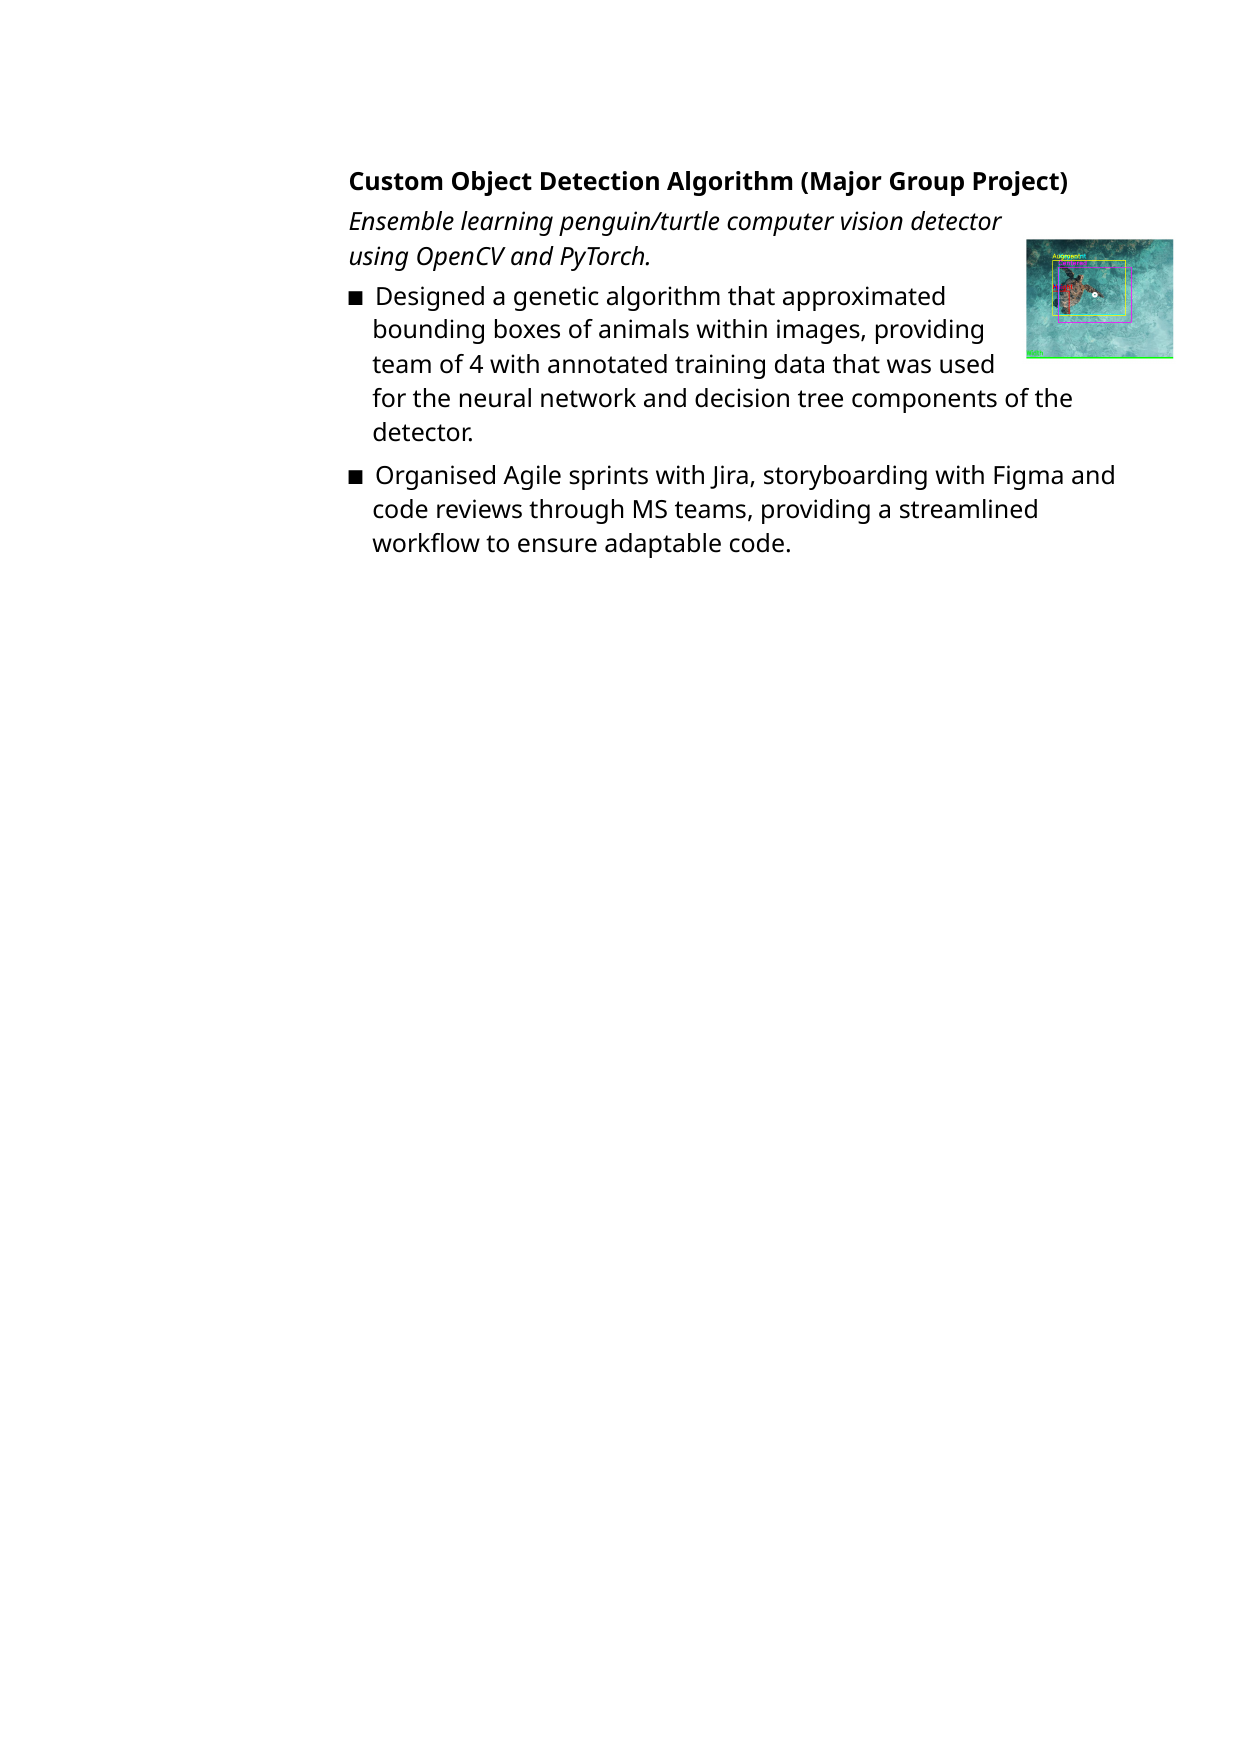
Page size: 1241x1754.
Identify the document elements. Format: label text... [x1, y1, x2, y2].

table_header Custom Object Detection Algorithm (Major Group Project) Ensemble learning penguin/turtle computer vision detector using OpenCV and PyTorch. Designed a genetic algorithm that approximated bounding boxes of animals within images, providing team of 4 with annotated training data that was used for the neural network and decision tree components of the detector. Organised Agile sprints with Jira, storyboarding with Figma and code reviews through MS teams, providing a streamlined workflow to ensure adaptable code. [348, 118, 1122, 648]
picture [1021, 235, 1177, 364]
table_header [118, 118, 348, 648]
